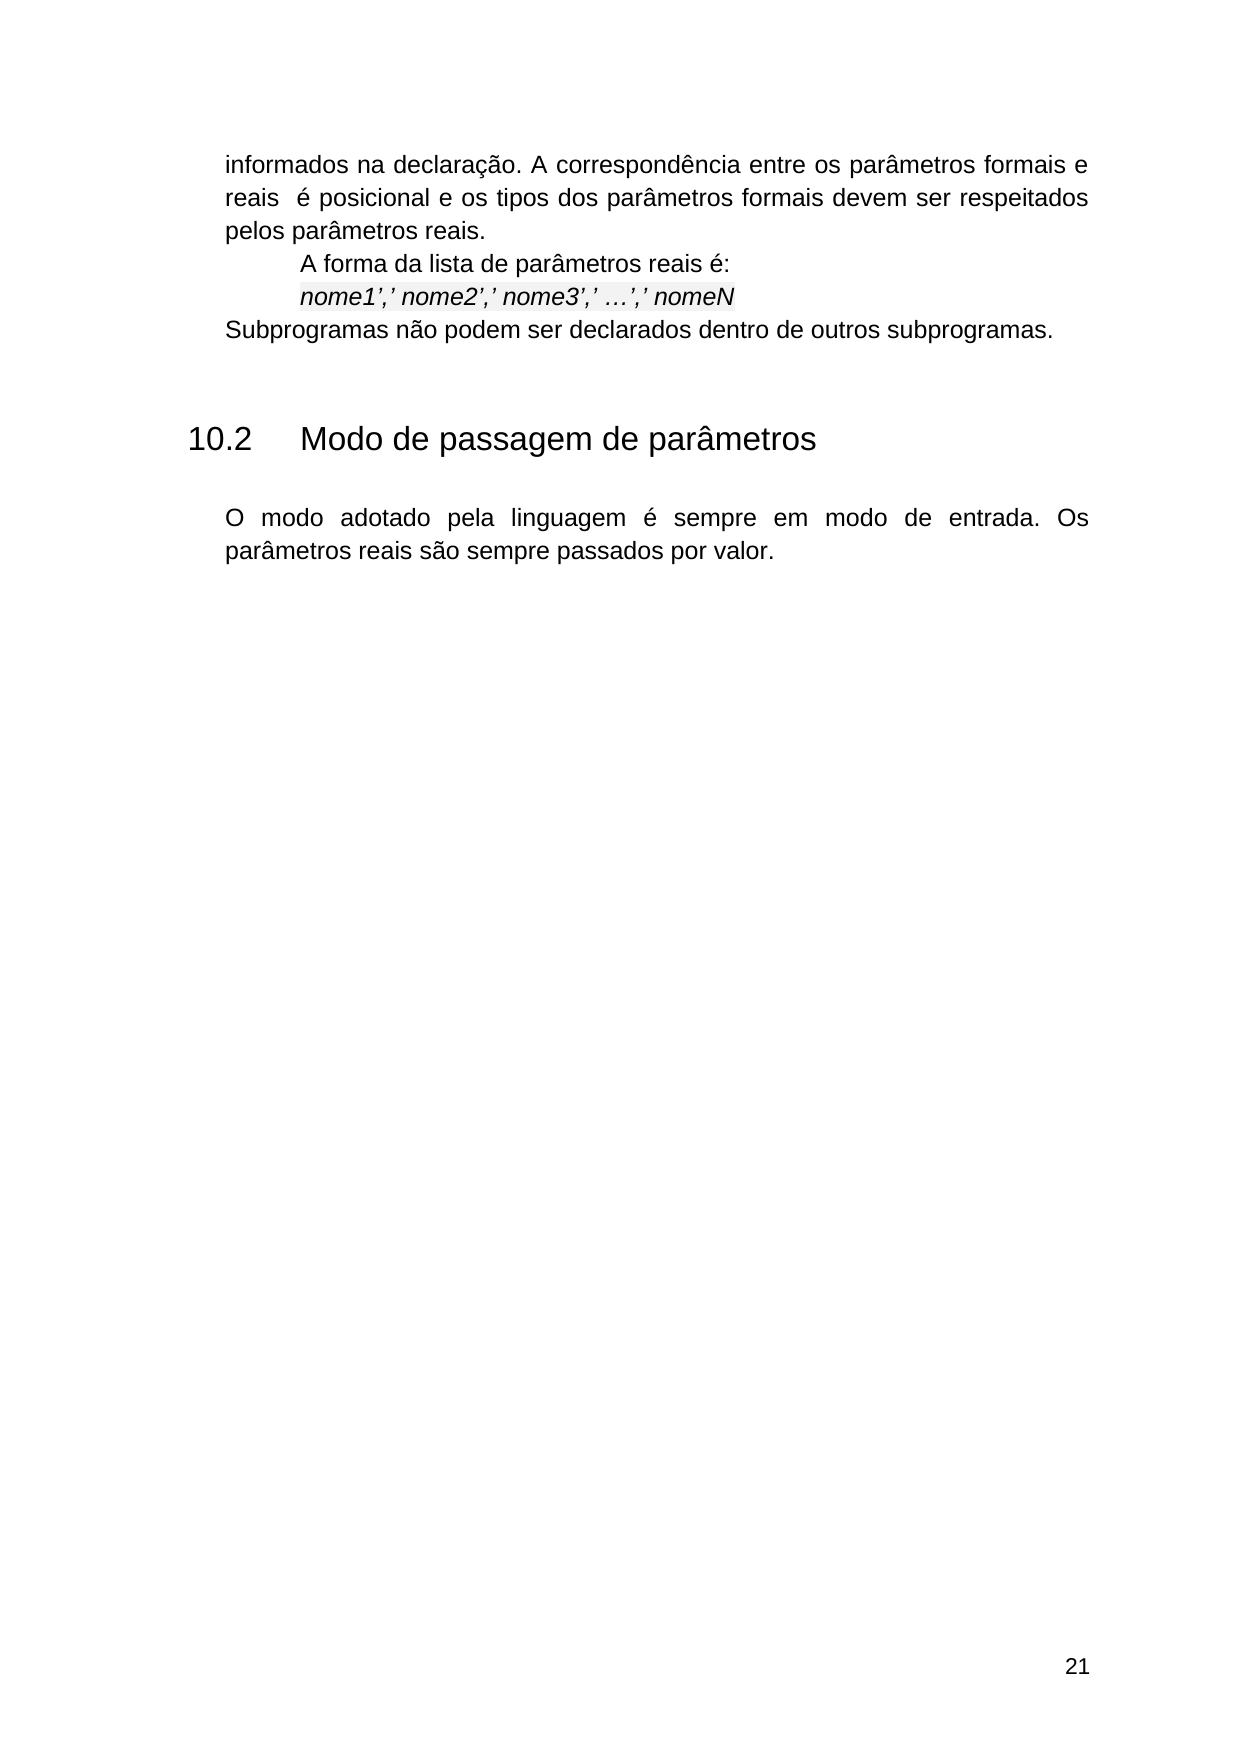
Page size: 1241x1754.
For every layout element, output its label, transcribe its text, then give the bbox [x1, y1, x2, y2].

text A forma da lista de parâmetros reais é: [225, 249, 1090, 278]
subtitle Modo de passagem de parâmetros [187, 419, 1090, 457]
text nome1’,’ nome2’,’ nome3’,’ …’,’ nomeN [225, 282, 1090, 311]
text O modo adotado pela linguagem é sempre em modo de entrada. Os parâmetros reais são sempre passados por valor. [225, 503, 1090, 564]
text informados na declaração. A correspondência entre os parâmetros formais e reais é posicional e os tipos dos parâmetros formais devem ser respeitados pelos parâmetros reais. [225, 150, 1090, 245]
text Subprogramas não podem ser declarados dentro de outros subprogramas. [225, 315, 1090, 344]
